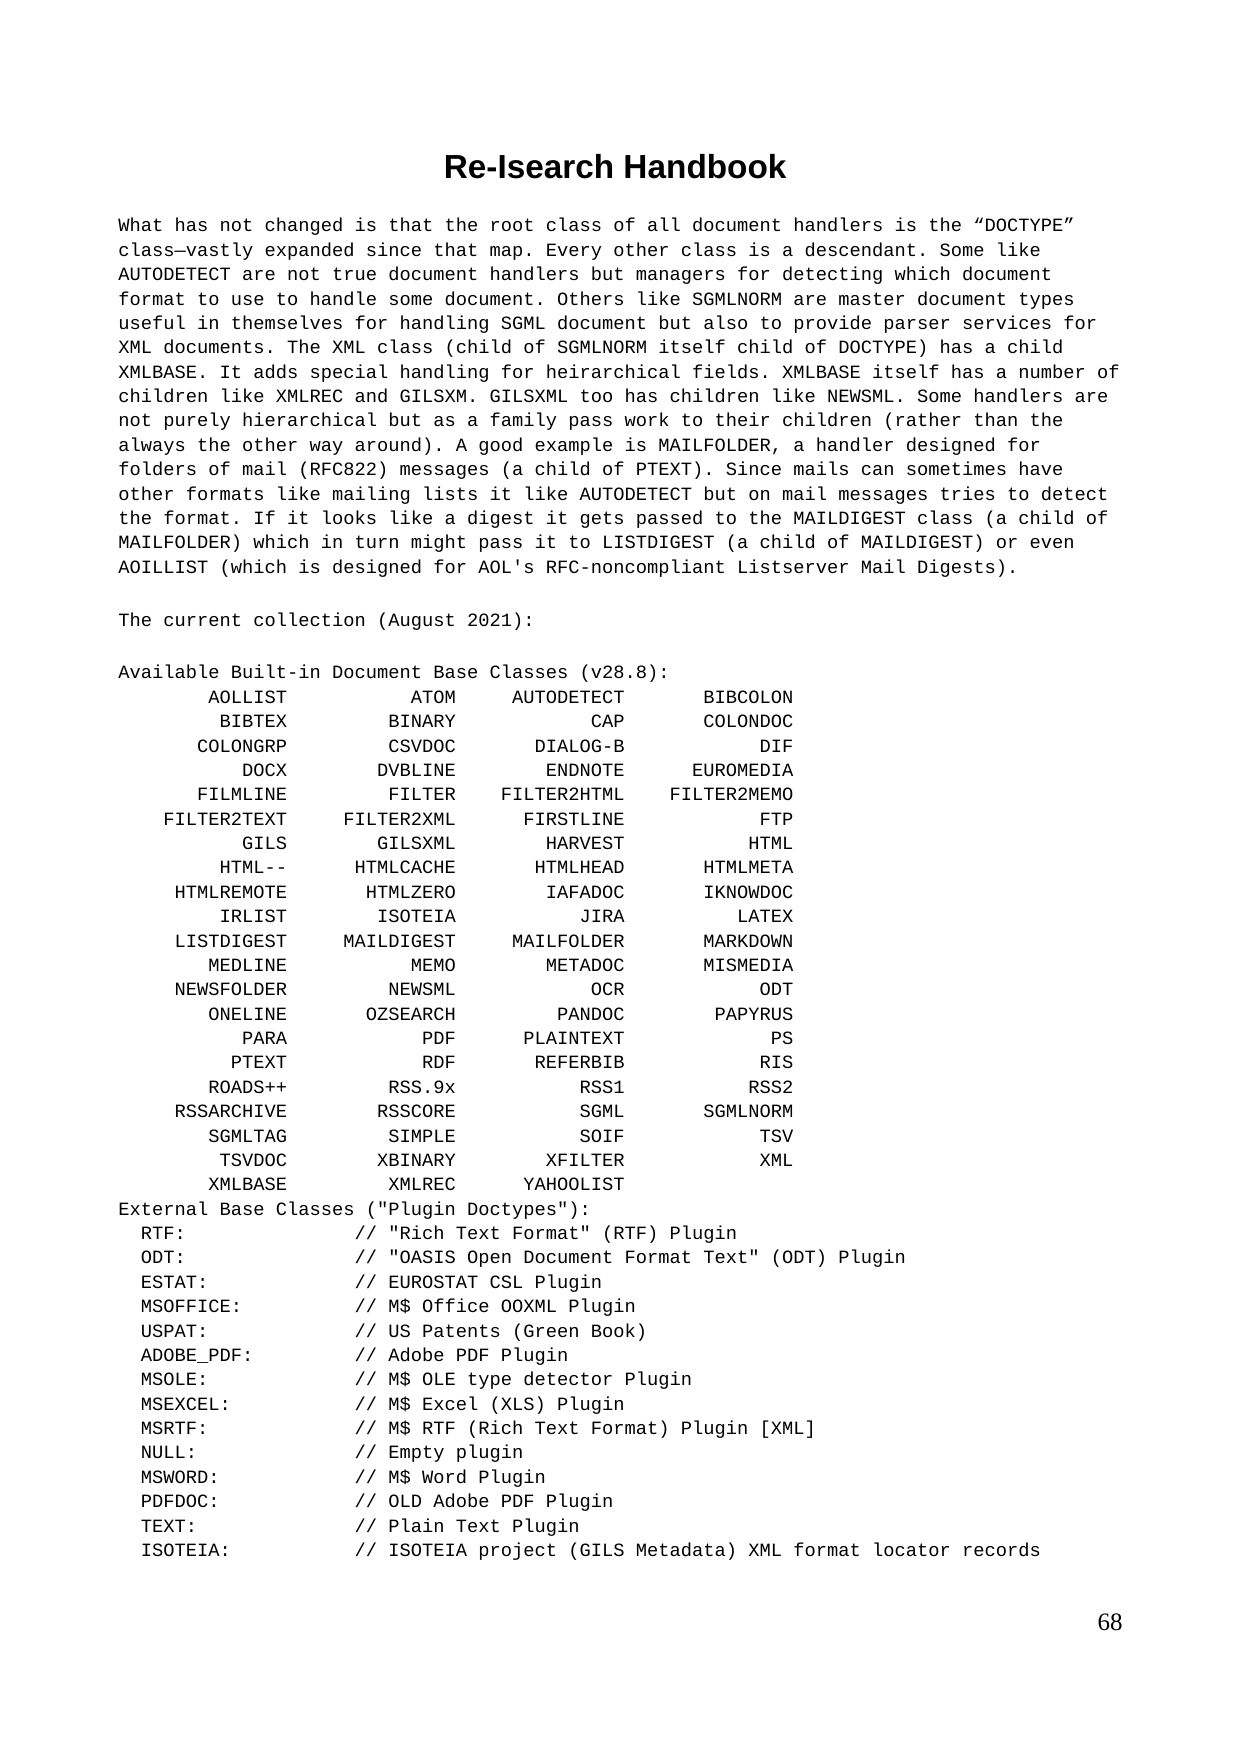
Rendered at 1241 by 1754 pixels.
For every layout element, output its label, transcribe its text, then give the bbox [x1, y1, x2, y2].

text MSOFFICE: // M$ Office OOXML Plugin [118, 1297, 1122, 1318]
text MSWORD: // M$ Word Plugin [118, 1468, 1122, 1489]
text LISTDIGEST MAILDIGEST MAILFOLDER MARKDOWN [118, 931, 1122, 953]
text SGMLTAG SIMPLE SOIF TSV [118, 1126, 1122, 1148]
text FILTER2TEXT FILTER2XML FIRSTLINE FTP [118, 809, 1122, 831]
text ADOBE_PDF: // Adobe PDF Plugin [118, 1346, 1122, 1367]
text USPAT: // US Patents (Green Book) [118, 1321, 1122, 1343]
text ONELINE OZSEARCH PANDOC PAPYRUS [118, 1004, 1122, 1026]
text NULL: // Empty plugin [118, 1443, 1122, 1464]
text The current collection (August 2021): [118, 610, 1122, 632]
text GILS GILSXML HARVEST HTML [118, 834, 1122, 855]
text NEWSFOLDER NEWSML OCR ODT [118, 980, 1122, 1001]
text DOCX DVBLINE ENDNOTE EUROMEDIA [118, 761, 1122, 782]
text FILMLINE FILTER FILTER2HTML FILTER2MEMO [118, 785, 1122, 806]
text HTMLREMOTE HTMLZERO IAFADOC IKNOWDOC [118, 883, 1122, 904]
text PDFDOC: // OLD Adobe PDF Plugin [118, 1492, 1122, 1513]
text ESTAT: // EUROSTAT CSL Plugin [118, 1273, 1122, 1294]
text TEXT: // Plain Text Plugin [118, 1516, 1122, 1538]
text AOLLIST ATOM AUTODETECT BIBCOLON [118, 688, 1122, 709]
text What has not changed is that the root class of all document handlers is the “DOCTYPE” class—vastly expanded since that map. Every other class is a descendant. Some like AUTODETECT are not true document handlers but managers for detecting which document format to use to handle some document. Others like SGMLNORM are master document types useful in themselves for handling SGML document but also to provide parser services for XML documents. The XML class (child of SGMLNORM itself child of DOCTYPE) has a child XMLBASE. It adds special handling for heirarchical fields. XMLBASE itself has a number of children like XMLREC and GILSXM. GILSXML too has children like NEWSML. Some handlers are not purely hierarchical but as a family pass work to their children (rather than the always the other way around). A good example is MAILFOLDER, a handler designed for folders of mail (RFC822) messages (a child of PTEXT). Since mails can sometimes have other formats like mailing lists it like AUTODETECT but on mail messages tries to detect the format. If it looks like a digest it gets passed to the MAILDIGEST class (a child of MAILFOLDER) which in turn might pass it to LISTDIGEST (a child of MAILDIGEST) or even AOILLIST (which is designed for AOL's RFC-noncompliant Listserver Mail Digests). [118, 216, 1122, 579]
text RTF: // "Rich Text Format" (RTF) Plugin [118, 1224, 1122, 1245]
text TSVDOC XBINARY XFILTER XML [118, 1151, 1122, 1172]
text BIBTEX BINARY CAP COLONDOC [118, 712, 1122, 733]
text RSSARCHIVE RSSCORE SGML SGMLNORM [118, 1102, 1122, 1123]
text ISOTEIA: // ISOTEIA project (GILS Metadata) XML format locator records [118, 1541, 1122, 1562]
text MSEXCEL: // M$ Excel (XLS) Plugin [118, 1394, 1122, 1416]
text MSRTF: // M$ RTF (Rich Text Format) Plugin [XML] [118, 1419, 1122, 1440]
text MEDLINE MEMO METADOC MISMEDIA [118, 956, 1122, 977]
text MSOLE: // M$ OLE type detector Plugin [118, 1370, 1122, 1391]
text External Base Classes ("Plugin Doctypes"): [118, 1199, 1122, 1221]
text PTEXT RDF REFERBIB RIS [118, 1053, 1122, 1074]
text PARA PDF PLAINTEXT PS [118, 1029, 1122, 1050]
text COLONGRP CSVDOC DIALOG-B DIF [118, 736, 1122, 758]
text HTML-- HTMLCACHE HTMLHEAD HTMLMETA [118, 858, 1122, 879]
text XMLBASE XMLREC YAHOOLIST [118, 1175, 1122, 1196]
text ODT: // "OASIS Open Document Format Text" (ODT) Plugin [118, 1248, 1122, 1269]
text Available Built-in Document Base Classes (v28.8): [118, 663, 1122, 684]
text ROADS++ RSS.9x RSS1 RSS2 [118, 1078, 1122, 1099]
text IRLIST ISOTEIA JIRA LATEX [118, 907, 1122, 928]
